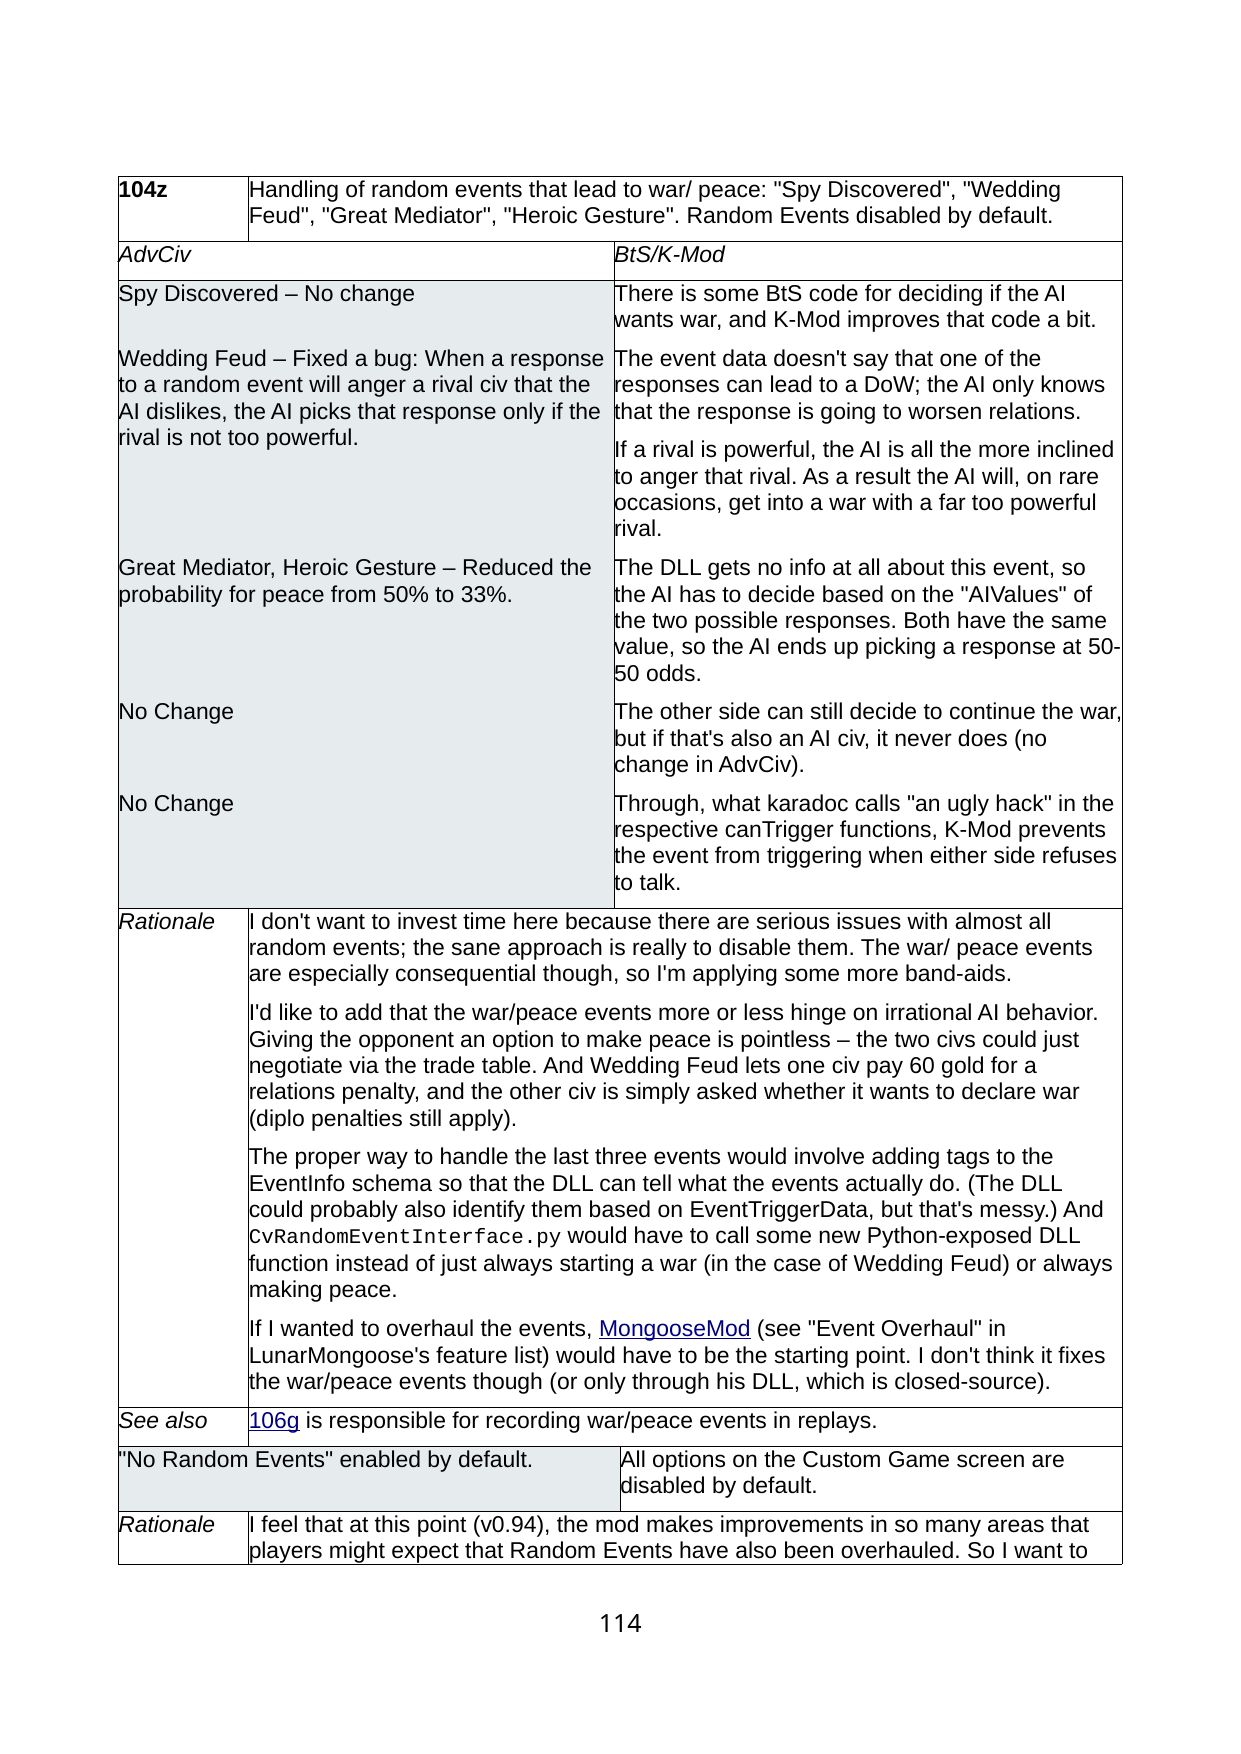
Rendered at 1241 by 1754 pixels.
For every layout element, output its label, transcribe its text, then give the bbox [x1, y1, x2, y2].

table_header 104z [119, 177, 248, 241]
table_cell AdvCiv [119, 242, 614, 280]
table_cell See also [119, 1408, 248, 1446]
table_header Handling of random events that lead to war/ peace: "Spy Discovered", "Wedding Feud", "Great Mediator", "Heroic Gesture". Random Events disabled by default. [249, 177, 1122, 241]
table_cell 106g is responsible for recording war/peace events in replays. [249, 1408, 1122, 1446]
table_cell All options on the Custom Game screen are disabled by default. [621, 1447, 1122, 1511]
table_cell Rationale [119, 1512, 248, 1563]
table_cell Spy Discovered – No change Wedding Feud – Fixed a bug: When a response to a random event will anger a rival civ that the AI dislikes, the AI picks that response only if the rival is not too powerful. Great Mediator, Heroic Gesture – Reduced the probability for peace from 50% to 33%. No Change No Change [119, 281, 614, 908]
table_cell I feel that at this point (v0.94), the mod makes improvements in so many areas that players might expect that Random Events have also been overhauled. So I want to [249, 1512, 1122, 1563]
table_cell I don't want to invest time here because there are serious issues with almost all random events; the sane approach is really to disable them. The war/ peace events are especially consequential though, so I'm applying some more band-aids. I'd like to add that the war/peace events more or less hinge on irrational AI behavior. Giving the opponent an option to make peace is pointless – the two civs could just negotiate via the trade table. And Wedding Feud lets one civ pay 60 gold for a relations penalty, and the other civ is simply asked whether it wants to declare war (diplo penalties still apply). The proper way to handle the last three events would involve adding tags to the EventInfo schema so that the DLL can tell what the events actually do. (The DLL could probably also identify them based on EventTriggerData, but that's messy.) And CvRandomEventInterface.py would have to call some new Python-exposed DLL function instead of just always starting a war (in the case of Wedding Feud) or always making peace. If I wanted to overhaul the events, MongooseMod (see "Event Overhaul" in LunarMongoose's feature list) would have to be the starting point. I don't think it fixes the war/peace events though (or only through his DLL, which is closed-source). [249, 909, 1122, 1407]
table_cell "No Random Events" enabled by default. [119, 1447, 620, 1511]
table_cell BtS/K-Mod [615, 242, 1122, 280]
table_cell Rationale [119, 909, 248, 1407]
table_cell There is some BtS code for deciding if the AI wants war, and K-Mod improves that code a bit. The event data doesn't say that one of the responses can lead to a DoW; the AI only knows that the response is going to worsen relations. If a rival is powerful, the AI is all the more inclined to anger that rival. As a result the AI will, on rare occasions, get into a war with a far too powerful rival. The DLL gets no info at all about this event, so the AI has to decide based on the "AIValues" of the two possible responses. Both have the same value, so the AI ends up picking a response at 50-50 odds. The other side can still decide to continue the war, but if that's also an AI civ, it never does (no change in AdvCiv). Through, what karadoc calls "an ugly hack" in the respective canTrigger functions, K-Mod prevents the event from triggering when either side refuses to talk. [615, 281, 1122, 908]
